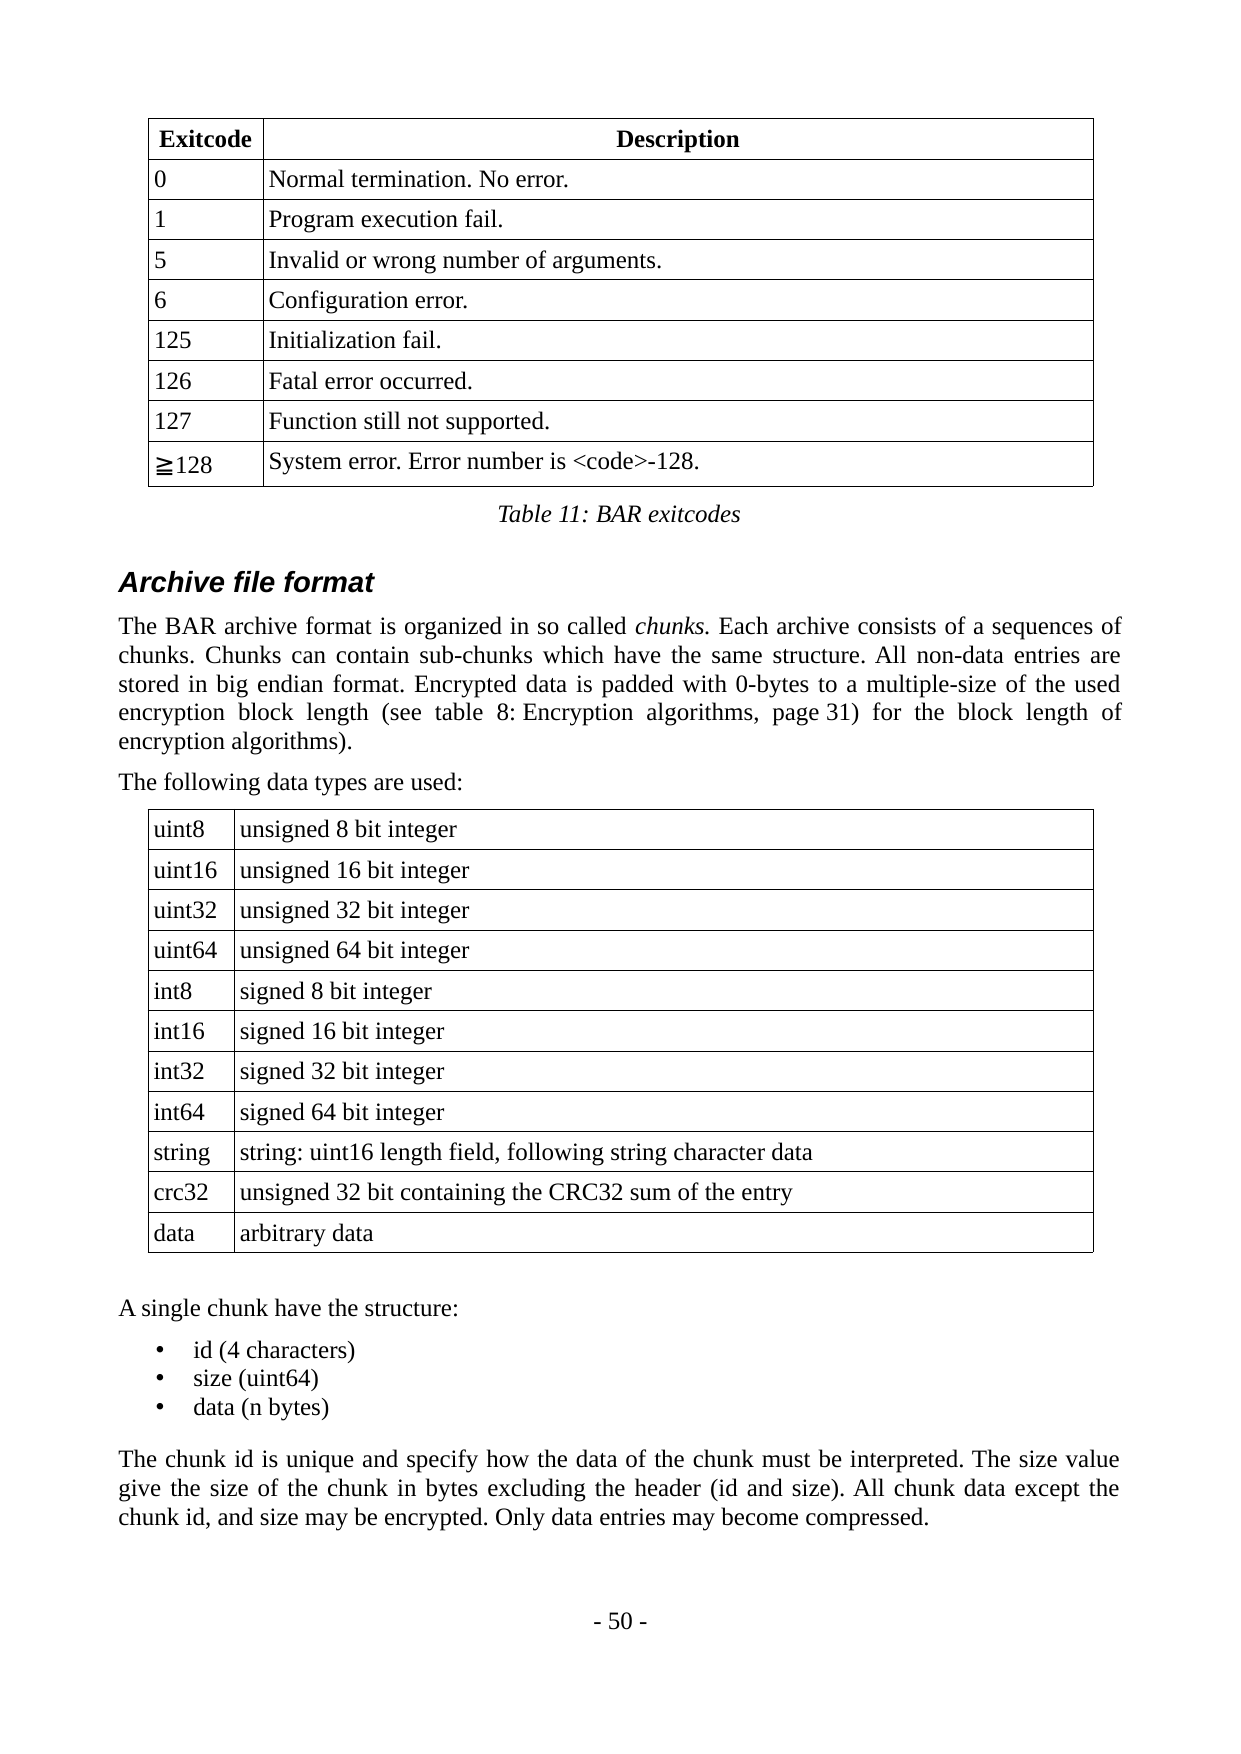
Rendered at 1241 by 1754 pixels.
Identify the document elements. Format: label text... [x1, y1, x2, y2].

table_cell Initialization fail. [264, 321, 1093, 360]
text The chunk id is unique and specify how the data of the chunk must be interpreted. The size value give the size of the chunk in bytes excluding the header (id and size). All chunk data except the chunk id, and size may be encrypted. Only data entries may become compressed. [118, 1444, 1122, 1531]
table_cell int8 [149, 971, 234, 1010]
table_cell Program execution fail. [264, 200, 1093, 239]
table_cell string: uint16 length field, following string character data [235, 1132, 1093, 1171]
table_cell int64 [149, 1092, 234, 1131]
table_cell crc32 [149, 1172, 234, 1212]
text A single chunk have the structure: [118, 1293, 1122, 1322]
table_cell 6 [149, 280, 263, 320]
table_cell int32 [149, 1052, 234, 1091]
list data (n bytes) [156, 1392, 1122, 1421]
table_cell uint32 [149, 890, 234, 929]
table_cell System error. Error number is <code>-128. [264, 442, 1093, 486]
table_cell signed 16 bit integer [235, 1011, 1093, 1051]
text The BAR archive format is organized in so called chunks. Each archive consists of a sequences of chunks. Chunks can contain sub-chunks which have the same structure. All non-data entries are stored in big endian format. Encrypted data is padded with 0-bytes to a multiple-size of the used encryption block length (see table 8: Encryption algorithms, page 32) for the block length of encryption algorithms). [118, 611, 1122, 755]
table_cell 5 [149, 240, 263, 279]
table_cell 127 [149, 401, 263, 441]
text The following data types are used: [118, 767, 1122, 796]
table_cell unsigned 32 bit containing the CRC32 sum of the entry [235, 1172, 1093, 1212]
table_cell Invalid or wrong number of arguments. [264, 240, 1093, 279]
table_header unsigned 8 bit integer [235, 810, 1093, 849]
table_cell uint64 [149, 931, 234, 970]
table_cell Configuration error. [264, 280, 1093, 320]
table_header uint8 [149, 810, 234, 849]
table_cell int16 [149, 1011, 234, 1051]
table_cell unsigned 32 bit integer [235, 890, 1093, 929]
table_cell signed 64 bit integer [235, 1092, 1093, 1131]
text Table 11: BAR exitcodes [118, 499, 1122, 528]
table_cell 1 [149, 200, 263, 239]
table_cell unsigned 64 bit integer [235, 931, 1093, 970]
table_cell 126 [149, 361, 263, 400]
table_cell Fatal error occurred. [264, 361, 1093, 400]
table_cell data [149, 1213, 234, 1252]
table_cell arbitrary data [235, 1213, 1093, 1252]
table_cell unsigned 16 bit integer [235, 850, 1093, 889]
table_header Description [264, 119, 1093, 158]
list id (4 characters) [156, 1335, 1122, 1363]
table_cell signed 32 bit integer [235, 1052, 1093, 1091]
table_cell uint16 [149, 850, 234, 889]
table_cell string [149, 1132, 234, 1171]
table_cell Function still not supported. [264, 401, 1093, 441]
list size (uint64) [156, 1363, 1122, 1392]
table_cell 125 [149, 321, 263, 360]
table_cell ≧128 [149, 442, 263, 486]
table_cell 0 [149, 160, 263, 199]
subtitle Archive file format [118, 565, 1122, 599]
table_header Exitcode [149, 119, 263, 158]
table_cell Normal termination. No error. [264, 160, 1093, 199]
table_cell signed 8 bit integer [235, 971, 1093, 1010]
